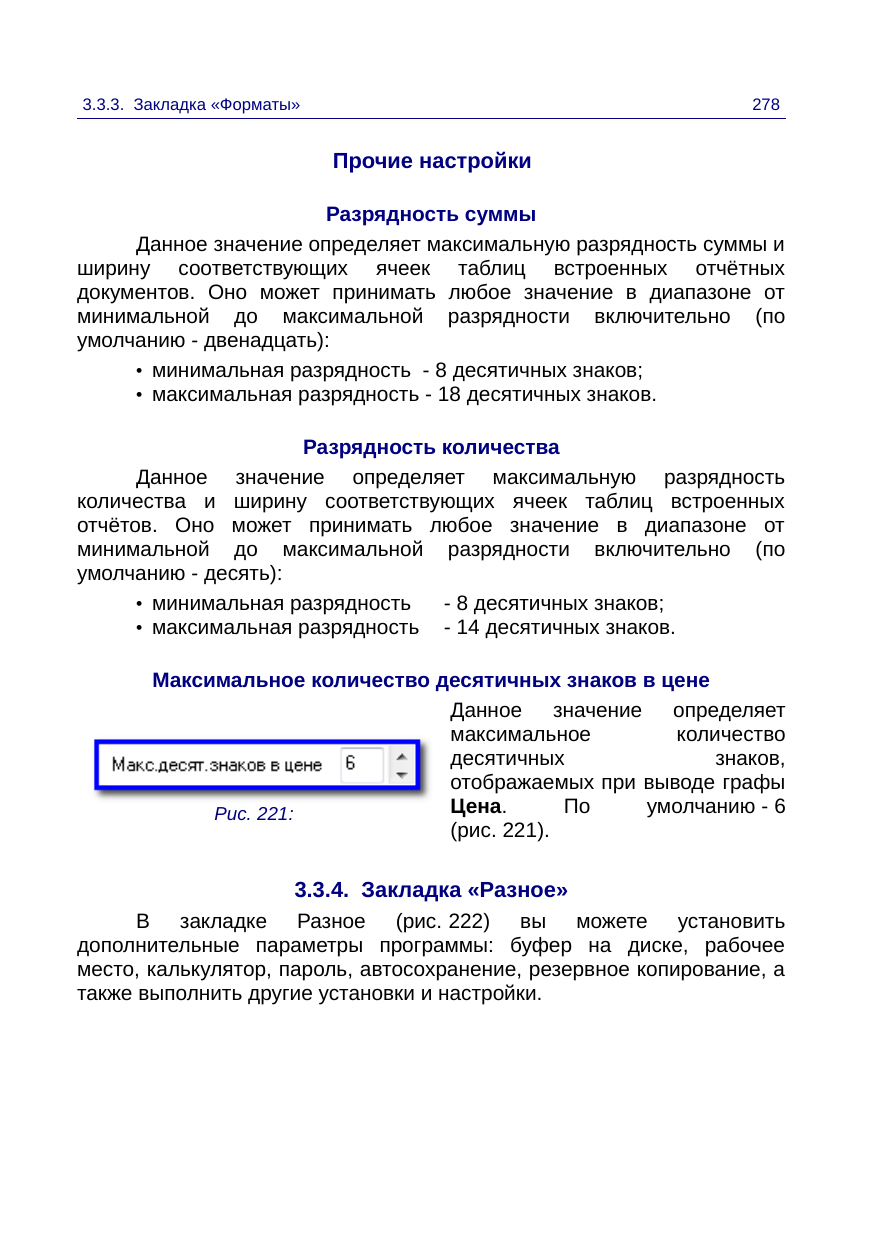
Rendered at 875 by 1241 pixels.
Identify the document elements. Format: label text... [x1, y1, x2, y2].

text Рис. 221: [82, 803, 432, 824]
picture [82, 727, 433, 803]
text Данное значение определяет максимальное количество десятичных знаков, отображаемых при выводе графы Цена. По умолчанию - 6 (рис. 221). [77, 698, 786, 842]
subtitle Закладка «Разное» [77, 877, 786, 902]
text В закладке Разное (рис. 222) вы можете установить дополнительные параметры программы: буфер на диске, рабочее место, калькулятор, пароль, автосохранение, резервное копирование, а также выполнить другие установки и настройки. [77, 908, 786, 1004]
subtitle Разрядность количества [77, 435, 786, 459]
subtitle Разрядность суммы [77, 202, 786, 226]
list минимальная разрядность - 8 десятичных знаков; [136, 358, 786, 382]
subtitle Максимальное количество десятичных знаков в цене [77, 668, 786, 692]
subtitle Прочие настройки [79, 147, 786, 173]
text Данное значение определяет максимальную разрядность суммы и ширину соответствующих ячеек таблиц встроенных отчётных документов. Оно может принимать любое значение в диапазоне от минимальной до максимальной разрядности включительно (по умолчанию - двенадцать): [77, 232, 786, 352]
list максимальная разрядность - 18 десятичных знаков. [136, 382, 786, 406]
list минимальная разрядность - 8 десятичных знаков; [136, 591, 786, 615]
text Данное значение определяет максимальную разрядность количества и ширину соответствующих ячеек таблиц встроенных отчётов. Оно может принимать любое значение в диапазоне от минимальной до максимальной разрядности включительно (по умолчанию - десять): [77, 465, 786, 585]
list максимальная разрядность - 14 десятичных знаков. [136, 615, 786, 639]
